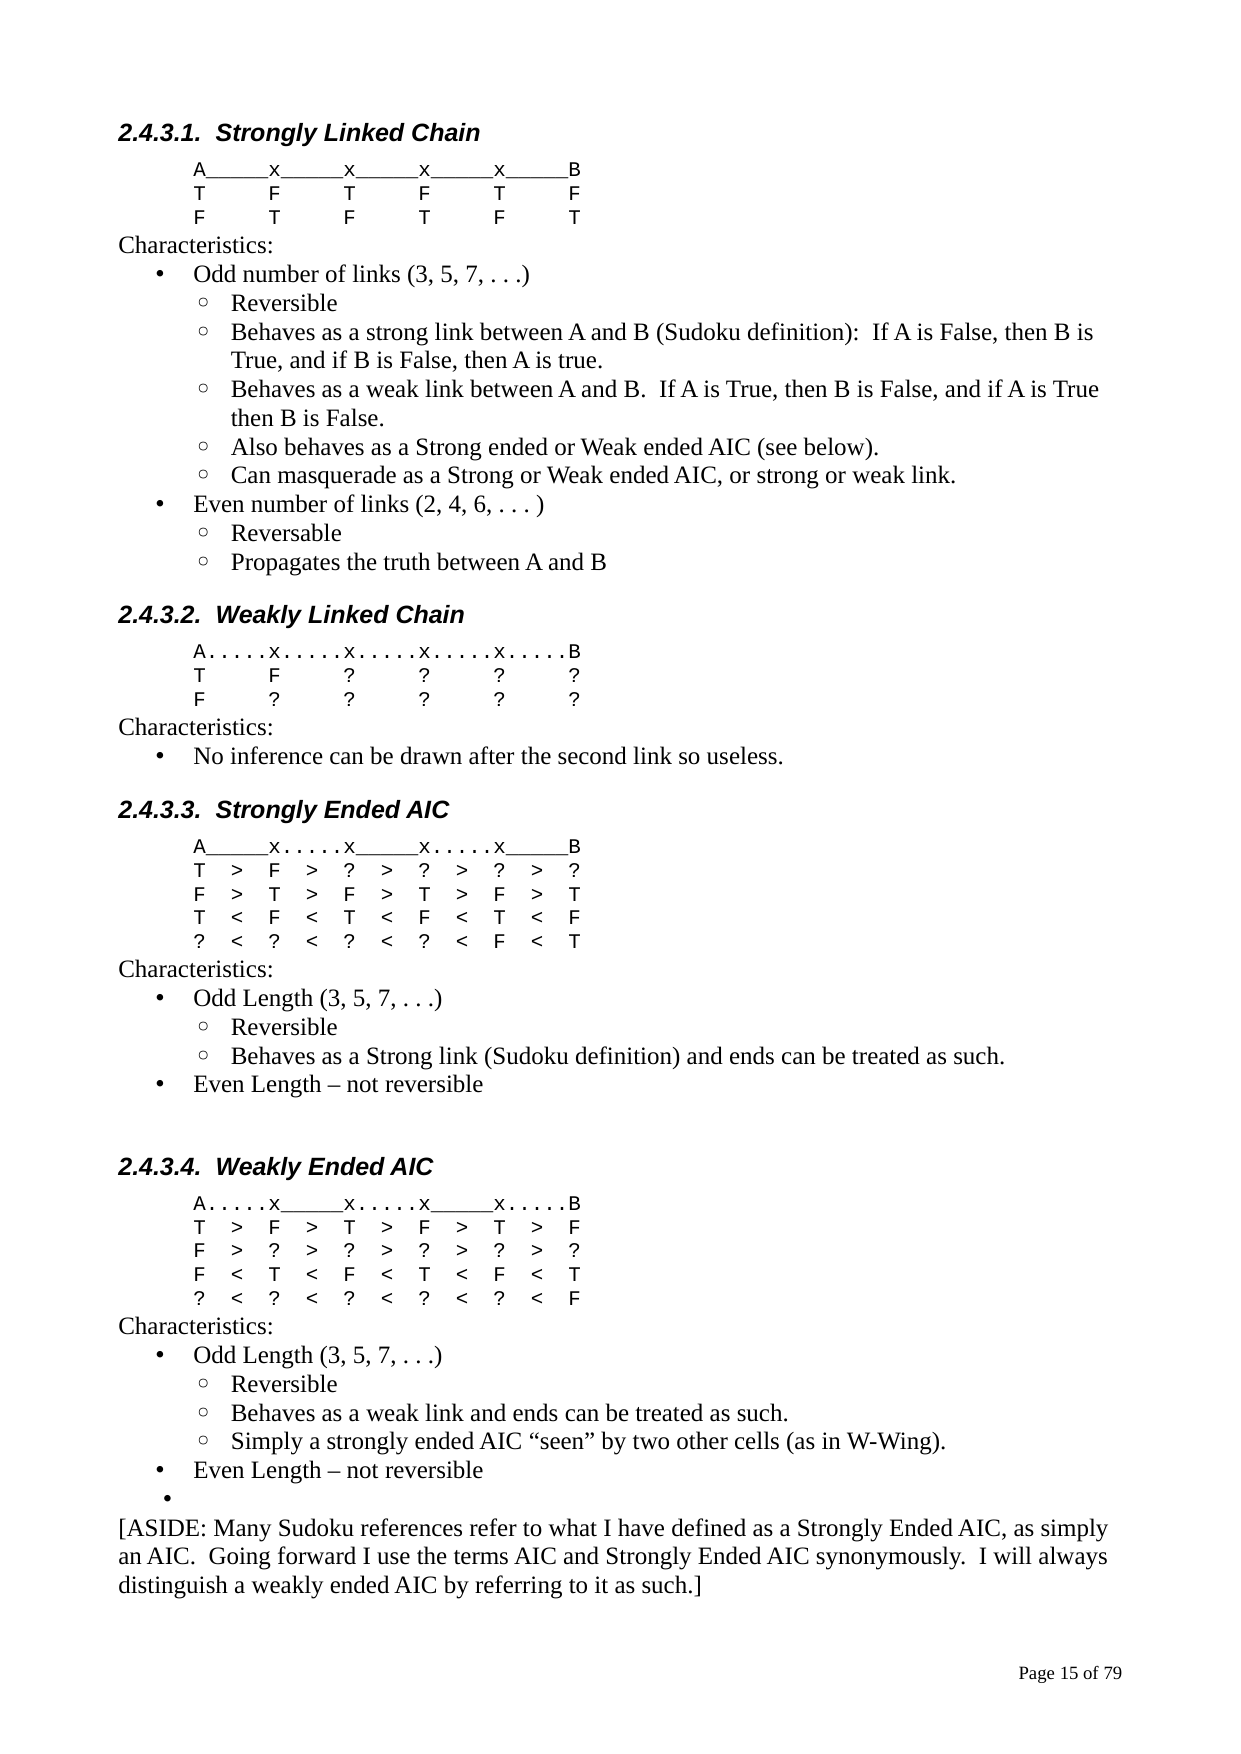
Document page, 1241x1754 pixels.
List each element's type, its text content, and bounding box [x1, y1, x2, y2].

list Can masquerade as a Strong or Weak ended AIC, or strong or weak link. [193, 460, 1122, 489]
list Odd Length (3, 5, 7, . . .) [156, 1340, 1122, 1369]
text Characteristics: [118, 230, 1122, 259]
text T F ? ? ? ? [118, 665, 1122, 689]
text Characteristics: [118, 712, 1122, 741]
text T > F > ? > ? > ? > ? [118, 860, 1122, 883]
list Also behaves as a Strong ended or Weak ended AIC (see below). [193, 432, 1122, 460]
text [ASIDE: Many Sudoku references refer to what I have defined as a Strongly Ended AIC, as simply an AIC. Going forward I use the terms AIC and Strongly Ended AIC synonymously. I will always distinguish a weakly ended AIC by referring to it as such.] [118, 1513, 1122, 1599]
list Reversible [193, 288, 1122, 317]
text A_____x.....x_____x.....x_____B [118, 836, 1122, 860]
text T F T F T F [118, 183, 1122, 207]
list Behaves as a strong link between A and B (Sudoku definition): If A is False, then B is True, and if B is False, then A is true. [193, 317, 1122, 374]
list Odd Length (3, 5, 7, . . .) [156, 983, 1122, 1012]
list Reversible [193, 1369, 1122, 1398]
list Reversable [193, 518, 1122, 547]
text F < T < F < T < F < T [118, 1264, 1122, 1288]
text Characteristics: [118, 1311, 1122, 1340]
text F ? ? ? ? ? [118, 689, 1122, 712]
list No inference can be drawn after the second link so useless. [156, 741, 1122, 770]
subtitle Weakly Ended AIC [118, 1152, 1122, 1181]
list Reversible [193, 1012, 1122, 1041]
list Even Length – not reversible [156, 1455, 1122, 1484]
list Even number of links (2, 4, 6, . . . ) [156, 489, 1122, 518]
text T > F > T > F > T > F [118, 1217, 1122, 1241]
list Even Length – not reversible [156, 1069, 1122, 1098]
list Odd number of links (3, 5, 7, . . .) [156, 259, 1122, 288]
text F > T > F > T > F > T [118, 883, 1122, 907]
text ? < ? < ? < ? < ? < F [118, 1288, 1122, 1311]
subtitle Strongly Ended AIC [118, 795, 1122, 824]
text ? < ? < ? < ? < F < T [118, 931, 1122, 954]
subtitle Strongly Linked Chain [118, 118, 1122, 147]
text F T F T F T [118, 207, 1122, 230]
subtitle Weakly Linked Chain [118, 600, 1122, 629]
list Behaves as a Strong link (Sudoku definition) and ends can be treated as such. [193, 1041, 1122, 1069]
text F > ? > ? > ? > ? > ? [118, 1241, 1122, 1264]
list Behaves as a weak link and ends can be treated as such. [193, 1398, 1122, 1426]
list Propagates the truth between A and B [193, 547, 1122, 575]
text A_____x_____x_____x_____x_____B [118, 159, 1122, 183]
text A.....x_____x.....x_____x.....B [118, 1193, 1122, 1217]
list Simply a strongly ended AIC “seen” by two other cells (as in W-Wing). [193, 1426, 1122, 1455]
text A.....x.....x.....x.....x.....B [118, 642, 1122, 665]
list Behaves as a weak link between A and B. If A is True, then B is False, and if A is True then B is False. [193, 374, 1122, 432]
text Characteristics: [118, 954, 1122, 983]
text T < F < T < F < T < F [118, 907, 1122, 931]
